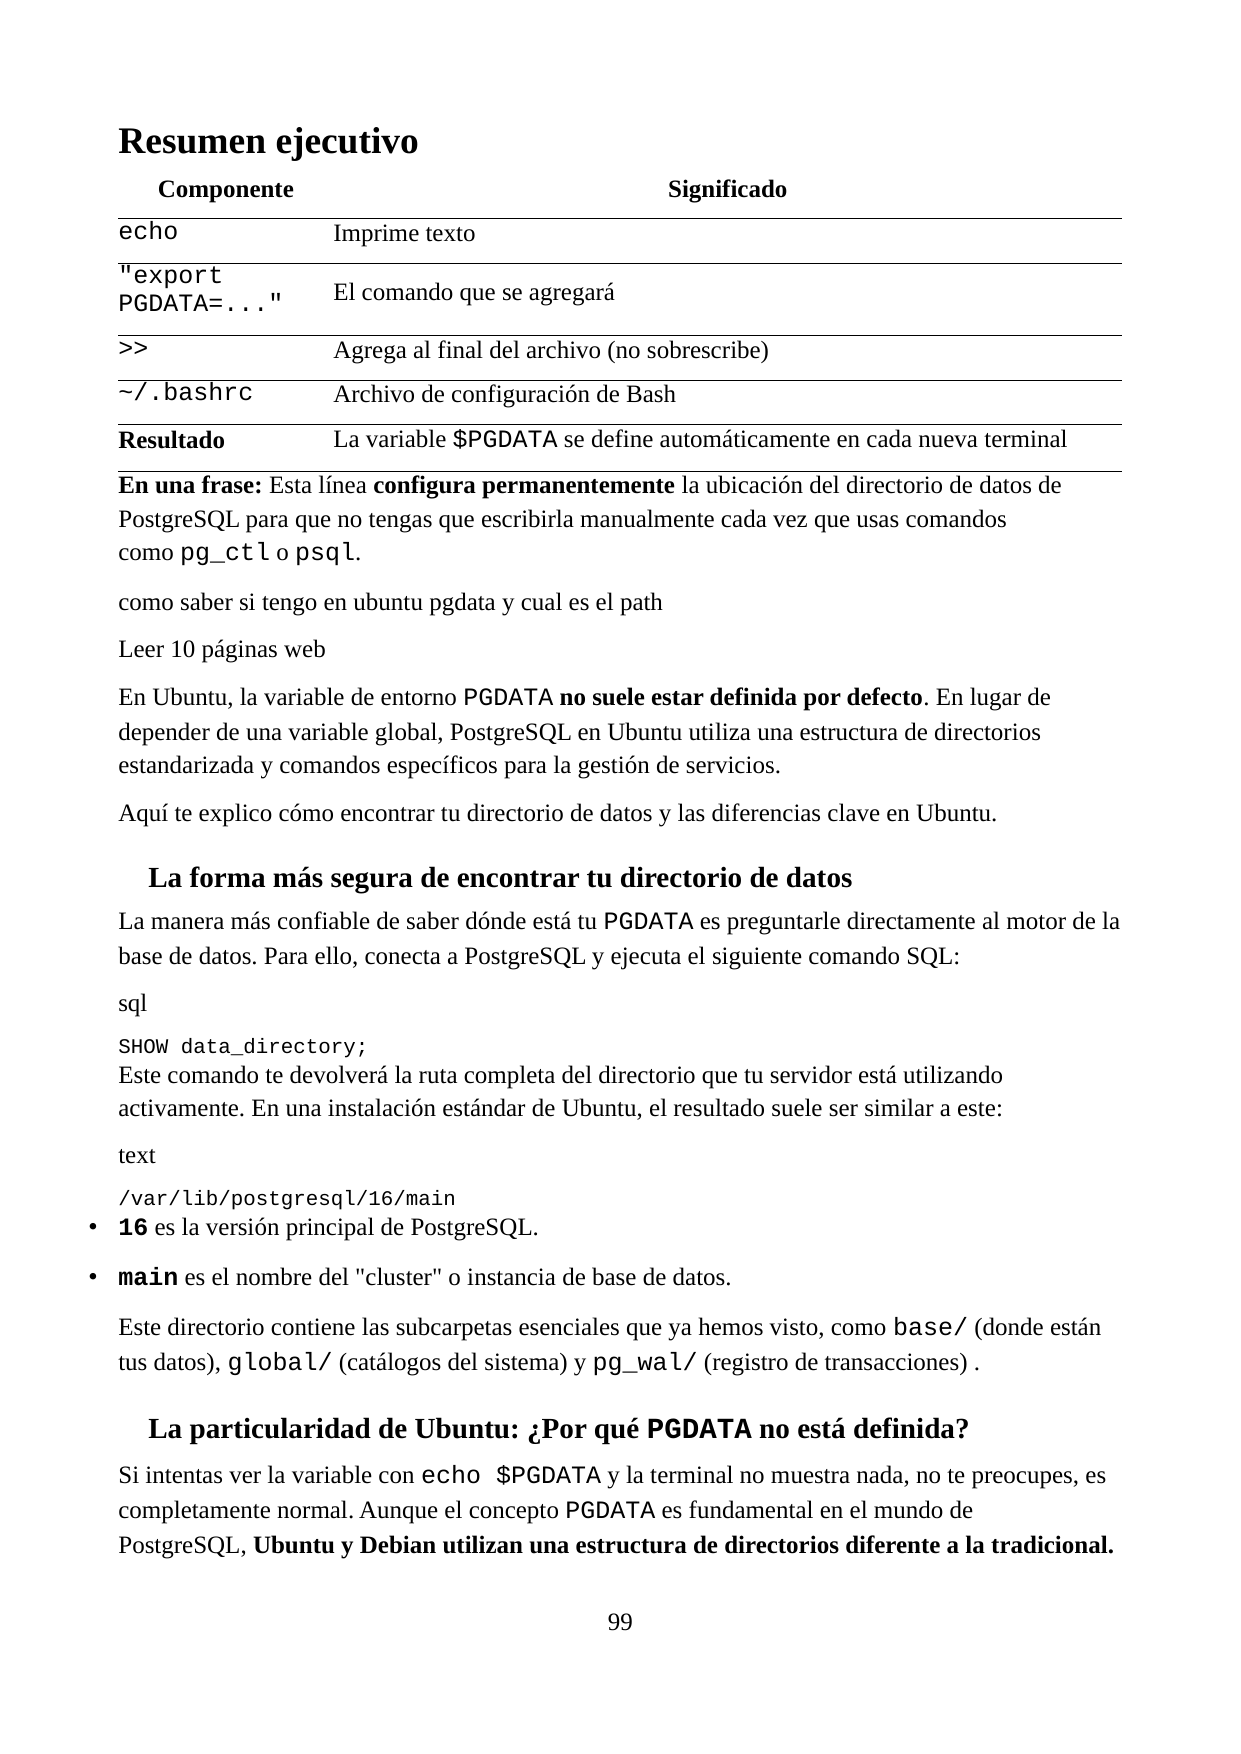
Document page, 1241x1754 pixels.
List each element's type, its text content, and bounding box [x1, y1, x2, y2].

text sql [118, 988, 1122, 1017]
text /var/lib/postgresql/16/main [118, 1188, 1122, 1212]
text En una frase: Esta línea configura permanentemente la ubicación del directorio de datos de PostgreSQL para que no tengas que escribirla manualmente cada vez que usas comandos como pg_ctl o psql. [118, 472, 1122, 567]
table_cell "export PGDATA=..." [118, 264, 333, 335]
text SHOW data_directory; [118, 1036, 1122, 1060]
list main es el nombre del "cluster" o instancia de base de datos. [118, 1262, 1122, 1292]
table_cell echo [118, 219, 333, 263]
table_header Componente [118, 174, 333, 218]
subtitle Resumen ejecutivo [118, 118, 1122, 161]
table_cell Resultado [118, 425, 333, 471]
text text [118, 1140, 1122, 1169]
list 16 es la versión principal de PostgreSQL. [118, 1212, 1122, 1242]
table_cell Agrega al final del archivo (no sobrescribe) [333, 336, 1122, 379]
text Este comando te devolverá la ruta completa del directorio que tu servidor está utilizando activamente. En una instalación estándar de Ubuntu, el resultado suele ser similar a este: [118, 1060, 1122, 1122]
text como saber si tengo en ubuntu pgdata y cual es el path [118, 587, 1122, 615]
table_cell ~/.bashrc [118, 381, 333, 424]
text Leer 10 páginas web [118, 634, 1122, 663]
table_cell Imprime texto [333, 219, 1122, 263]
text La manera más confiable de saber dónde está tu PGDATA es preguntarle directamente al motor de la base de datos. Para ello, conecta a PostgreSQL y ejecuta el siguiente comando SQL: [118, 906, 1122, 970]
subtitle 🎯 La forma más segura de encontrar tu directorio de datos [118, 860, 1122, 893]
table_header Significado [333, 174, 1122, 218]
table_cell Archivo de configuración de Bash [333, 381, 1122, 424]
subtitle 💡 La particularidad de Ubuntu: ¿Por qué PGDATA no está definida? [118, 1411, 1122, 1447]
table_cell >> [118, 336, 333, 379]
text Este directorio contiene las subcarpetas esenciales que ya hemos visto, como base/ (donde están tus datos), global/ (catálogos del sistema) y pg_wal/ (registro de transacciones) . [118, 1312, 1122, 1378]
table_cell El comando que se agregará [333, 264, 1122, 335]
text Si intentas ver la variable con echo $PGDATA y la terminal no muestra nada, no te preocupes, es completamente normal. Aunque el concepto PGDATA es fundamental en el mundo de PostgreSQL, Ubuntu y Debian utilizan una estructura de directorios diferente a la tradicional. [118, 1460, 1122, 1559]
text En Ubuntu, la variable de entorno PGDATA no suele estar definida por defecto. En lugar de depender de una variable global, PostgreSQL en Ubuntu utiliza una estructura de directorios estandarizada y comandos específicos para la gestión de servicios. [118, 682, 1122, 779]
table_cell La variable $PGDATA se define automáticamente en cada nueva terminal [333, 425, 1122, 471]
text Aquí te explico cómo encontrar tu directorio de datos y las diferencias clave en Ubuntu. [118, 798, 1122, 826]
